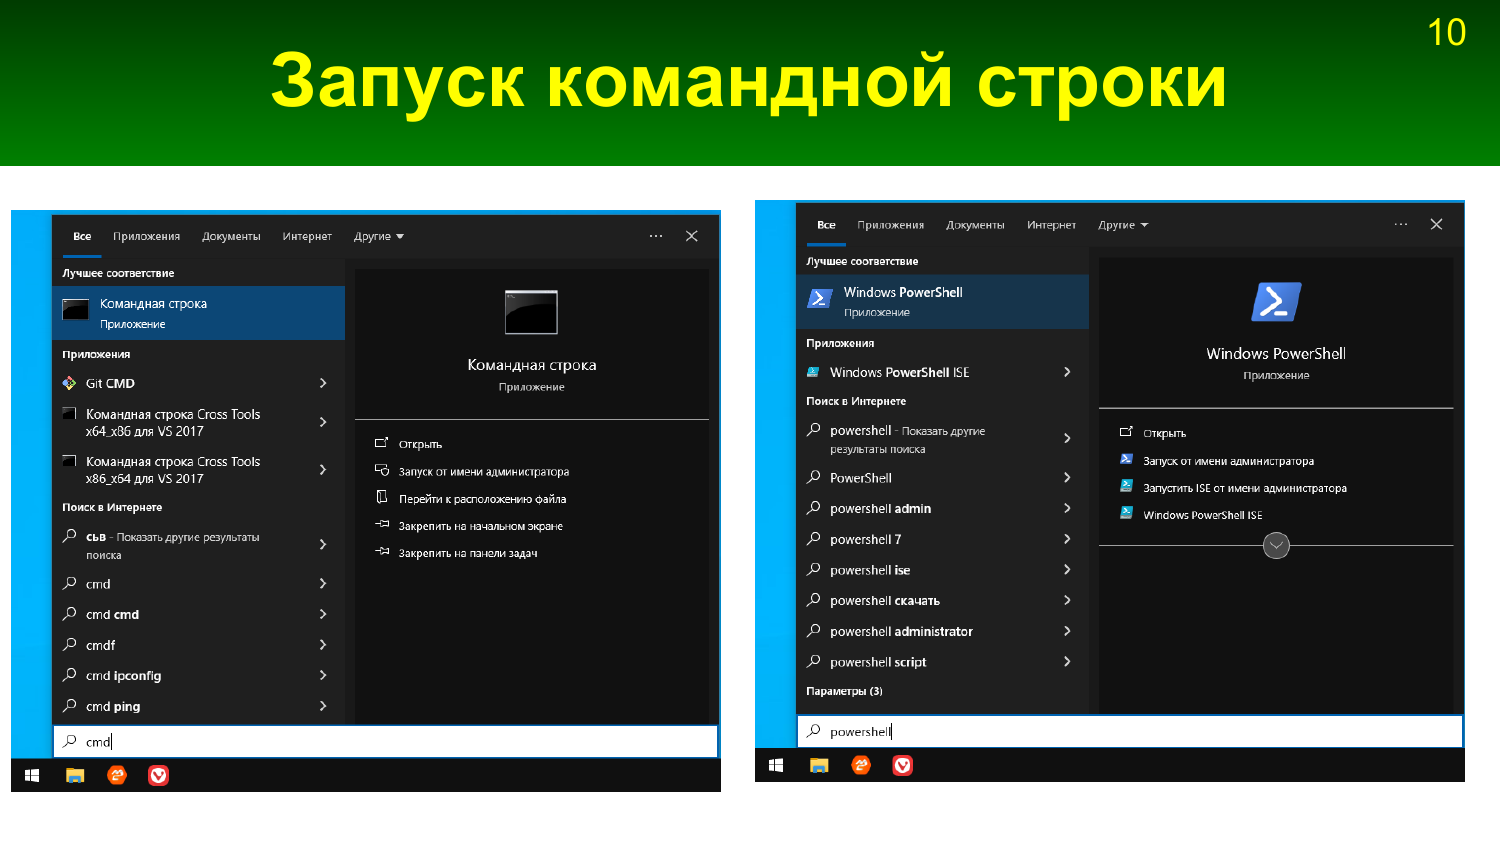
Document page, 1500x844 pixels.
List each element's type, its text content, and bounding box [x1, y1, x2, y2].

picture [755, 200, 1465, 782]
title Запуск командной строки [75, 11, 1426, 142]
picture [11, 210, 721, 792]
